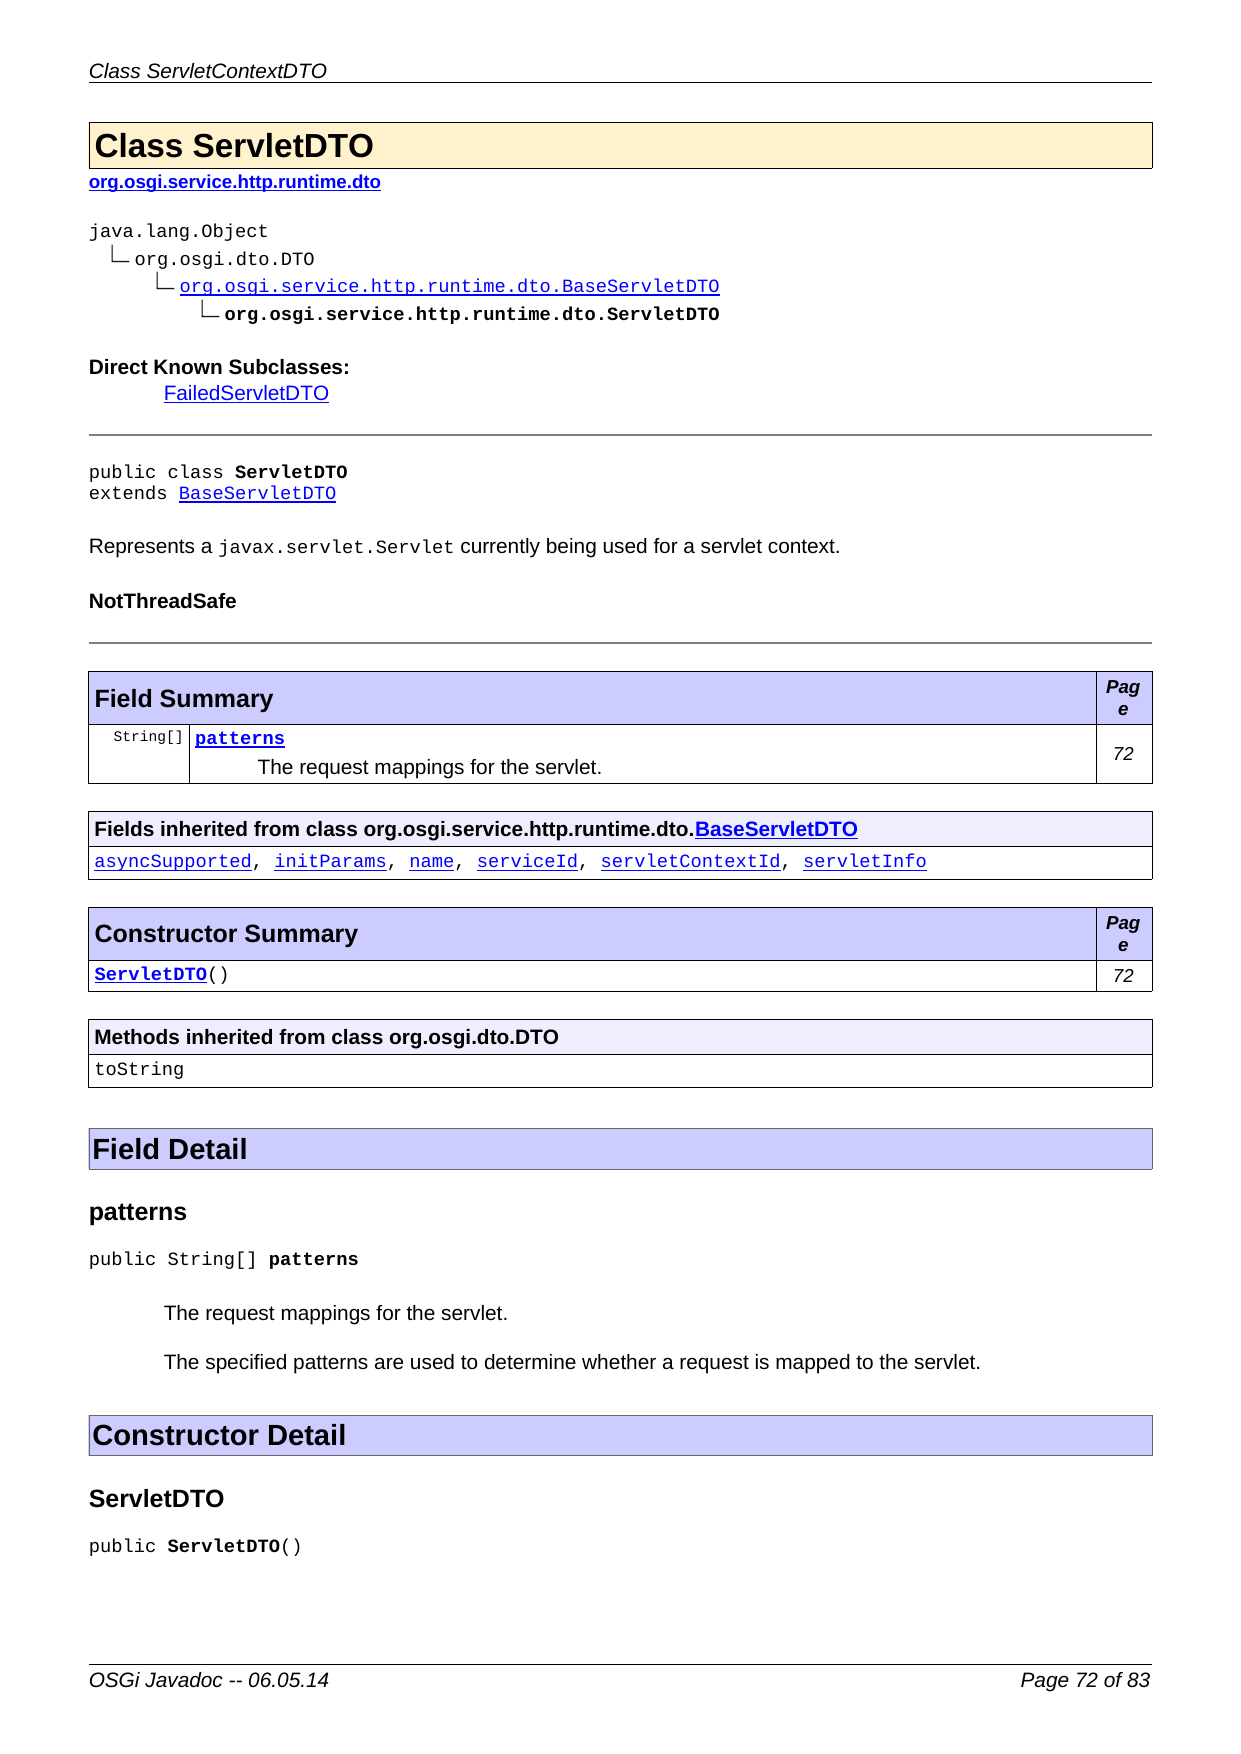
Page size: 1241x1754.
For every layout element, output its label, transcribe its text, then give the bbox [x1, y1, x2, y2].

text extends BaseServletDTO [88, 484, 1152, 505]
subtitle patterns [88, 1197, 1152, 1226]
text public ServletDTO() [88, 1537, 1152, 1558]
picture [201, 298, 225, 321]
subtitle Class ServletDTO [90, 123, 1152, 168]
table_cell toString [89, 1055, 1152, 1087]
text NotThreadSafe [88, 589, 1152, 613]
table_cell ServletDTO() [89, 961, 1096, 991]
text public String[] patterns [88, 1250, 1152, 1271]
subtitle ServletDTO [88, 1484, 1152, 1513]
text java.lang.Object [88, 222, 1152, 243]
table_cell asyncSupported, initParams, name, serviceId, servletContextId, servletInfo [89, 847, 1152, 879]
table_header Field Summary [89, 672, 1096, 724]
table_cell 68 [1097, 961, 1152, 991]
table_header Page [1097, 672, 1152, 724]
table_header Methods inherited from class org.osgi.dto.DTO [89, 1020, 1152, 1054]
text The specified patterns are used to determine whether a request is mapped to the servlet. [163, 1349, 1152, 1373]
text Represents a javax.servlet.Servlet currently being used for a servlet context. [88, 534, 1152, 559]
text public class ServletDTO [88, 463, 1152, 484]
subtitle Field Detail [90, 1129, 1152, 1169]
text org.osgi.service.http.runtime.dto.ServletDTO [88, 298, 1152, 326]
text The request mappings for the servlet. [163, 1301, 1152, 1324]
subtitle Constructor Detail [90, 1416, 1152, 1455]
text org.osgi.dto.DTO [88, 243, 1152, 271]
text org.osgi.service.http.runtime.dto [88, 171, 1152, 193]
picture [111, 243, 135, 266]
subtitle Direct Known Subclasses: [88, 355, 1152, 379]
text FailedServletDTO [163, 381, 1152, 405]
table_header Fields inherited from class org.osgi.service.http.runtime.dto.BaseServletDTO [89, 812, 1152, 846]
table_header Page [1097, 908, 1152, 960]
text org.osgi.service.http.runtime.dto.BaseServletDTO [88, 271, 1152, 298]
table_cell patterns The request mappings for the servlet. [190, 725, 1096, 783]
table_cell String[] [89, 725, 189, 783]
table_cell 68 [1097, 725, 1152, 783]
table_header Constructor Summary [89, 908, 1096, 960]
picture [156, 270, 180, 293]
